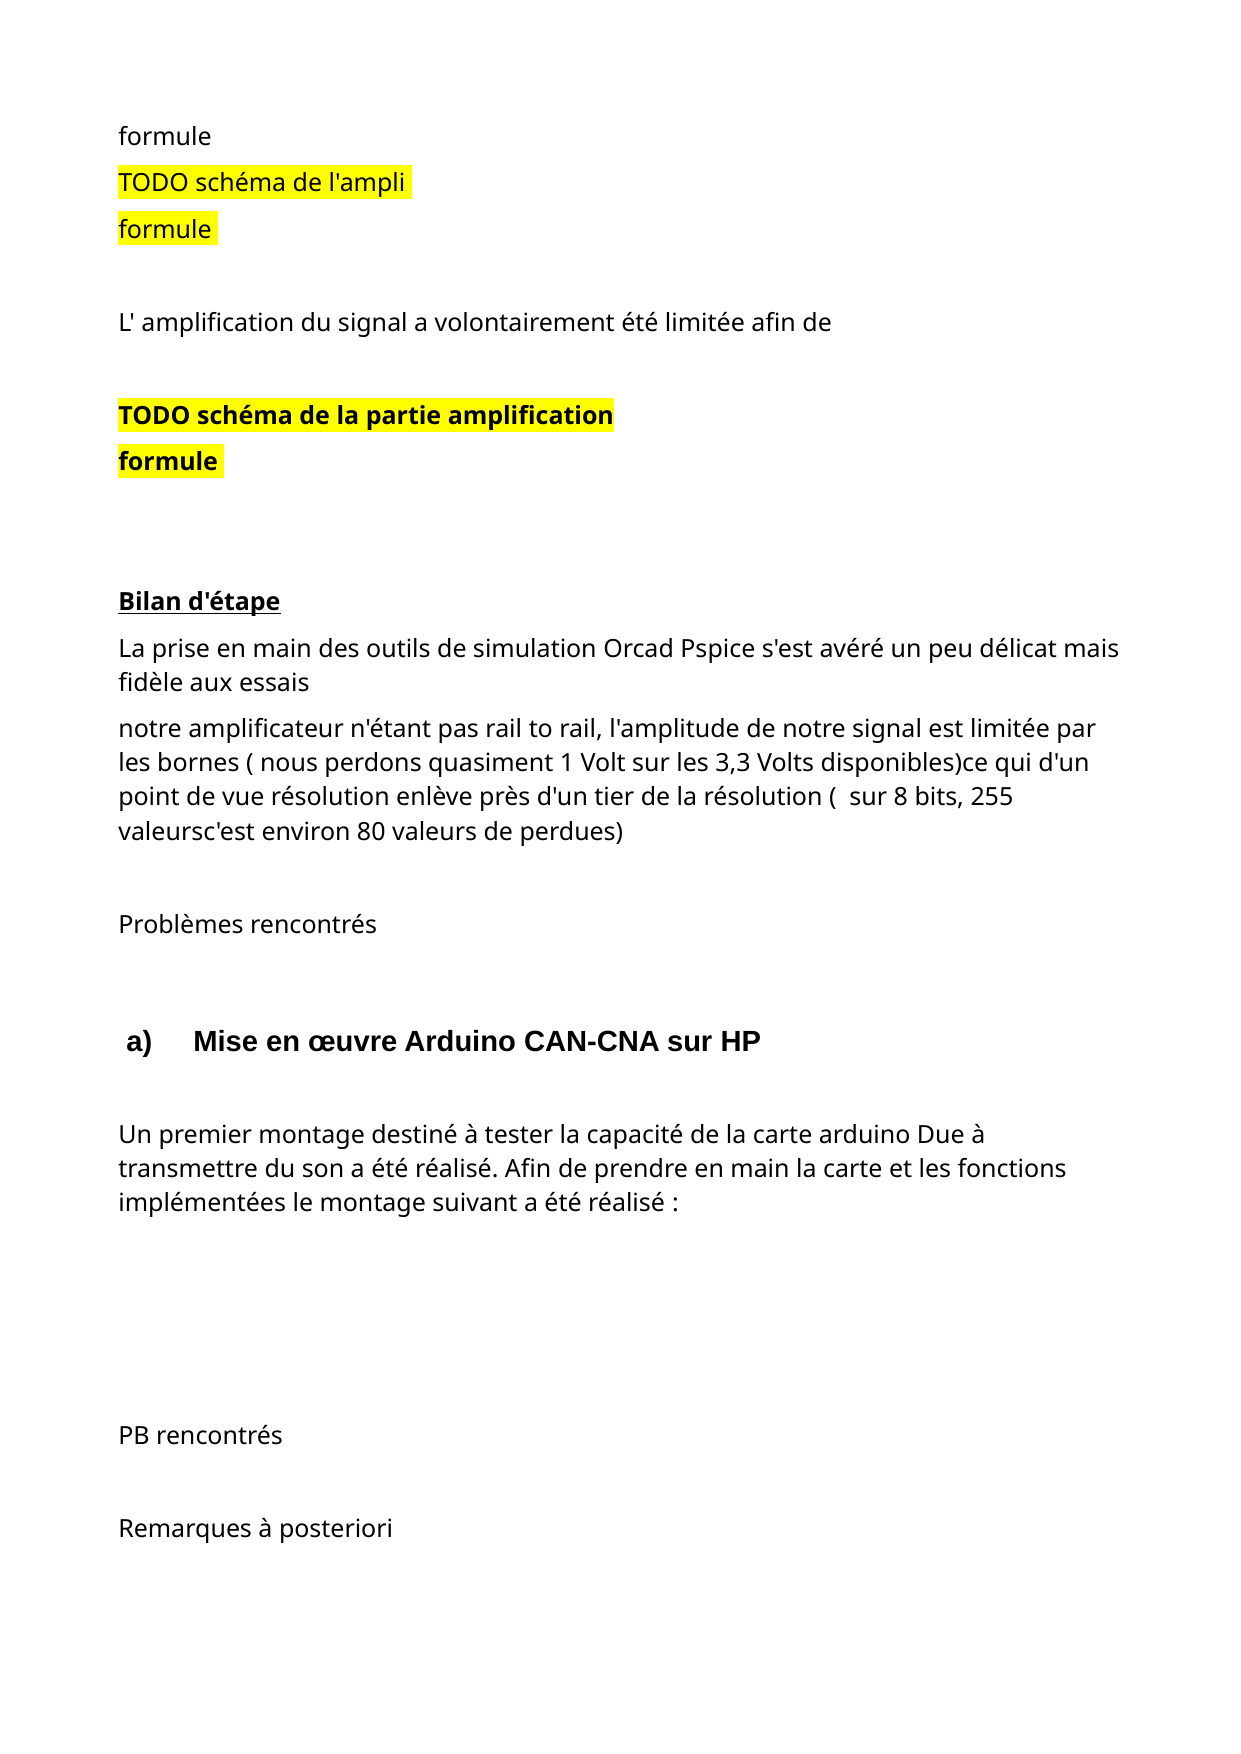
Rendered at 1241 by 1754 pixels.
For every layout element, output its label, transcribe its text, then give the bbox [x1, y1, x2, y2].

text TODO schéma de la partie amplification [118, 397, 1122, 432]
text L' amplification du signal a volontairement été limitée afin de [118, 304, 1122, 338]
text PB rencontrés [118, 1418, 1122, 1452]
text formule [118, 118, 1122, 152]
text Bilan d'étape [118, 584, 1122, 618]
subtitle Mise en œuvre Arduino CAN-CNA sur HP [118, 1024, 1122, 1058]
text Un premier montage destiné à tester la capacité de la carte arduino Due à transmettre du son a été réalisé. Afin de prendre en main la carte et les fonctions implémentées le montage suivant a été réalisé : [118, 1117, 1122, 1219]
text formule [118, 211, 1122, 245]
text La prise en main des outils de simulation Orcad Pspice s'est avéré un peu délicat mais fidèle aux essais [118, 630, 1122, 698]
text notre amplificateur n'étant pas rail to rail, l'amplitude de notre signal est limitée par les bornes ( nous perdons quasiment 1 Volt sur les 3,3 Volts disponibles)ce qui d'un point de vue résolution enlève près d'un tier de la résolution ( sur 8 bits, 255 valeursc'est environ 80 valeurs de perdues) [118, 711, 1122, 847]
text Problèmes rencontrés [118, 906, 1122, 940]
text Remarques à posteriori [118, 1511, 1122, 1545]
text formule [118, 444, 1122, 478]
text TODO schéma de l'ampli [118, 165, 1122, 199]
